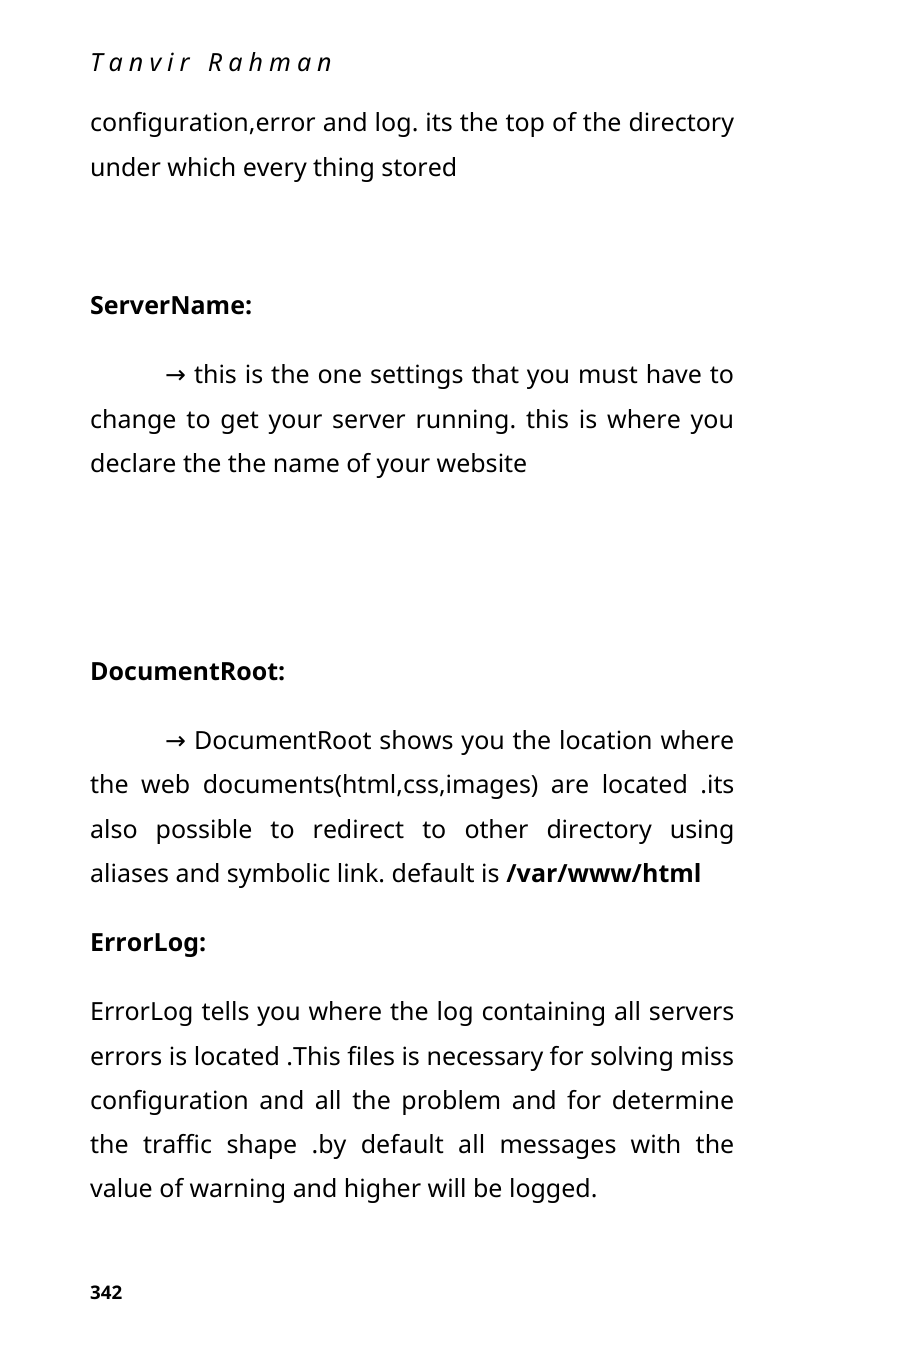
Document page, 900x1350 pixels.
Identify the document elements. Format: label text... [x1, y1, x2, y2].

text DocumentRoot: [90, 653, 735, 687]
text ServerName: [90, 288, 735, 322]
text → this is the one settings that you must have to change to get your server running. this is where you declare the the name of your website [90, 357, 735, 480]
text ErrorLog: [90, 925, 735, 959]
text → DocumentRoot shows you the location where the web documents(html,css,images) are located .its also possible to redirect to other directory using aliases and symbolic link. default is /var/www/html [90, 723, 735, 889]
text ErrorLog tells you where the log containing all servers errors is located .This files is necessary for solving miss configuration and all the problem and for determine the traffic shape .by default all messages with the value of warning and higher will be logged. [90, 994, 735, 1205]
text configuration,error and log. its the top of the directory under which every thing stored [90, 105, 735, 183]
